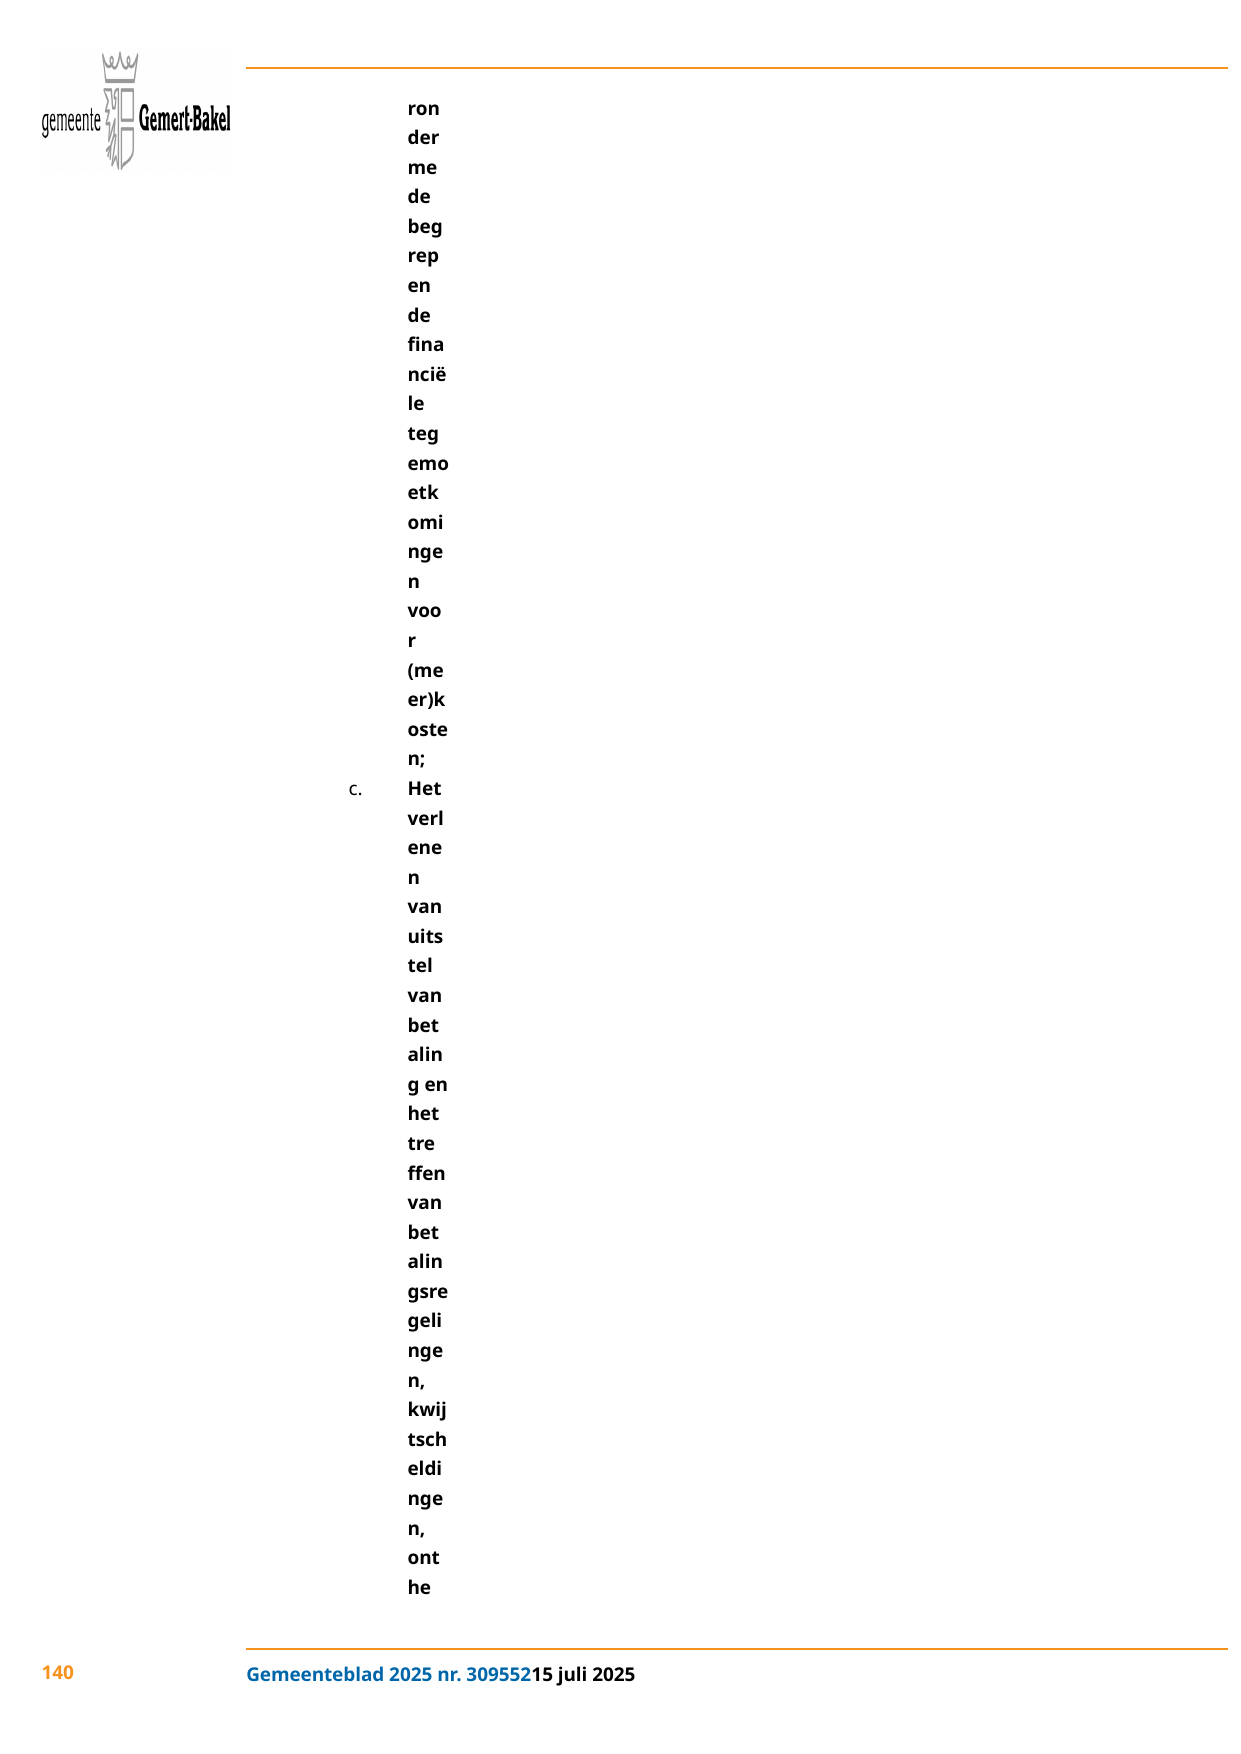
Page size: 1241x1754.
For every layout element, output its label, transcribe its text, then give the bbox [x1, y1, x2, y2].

table_cell [850, 95, 951, 1600]
table_cell ronder mede begrepen de financiële tegemoetkomingen voor (meer)kosten; Het verlenen van uitstel van betaling en het treffen van betalingsregelingen, kwijtscheldingen, onthe [348, 95, 449, 1600]
table_cell [549, 95, 649, 1600]
table_cell [750, 95, 850, 1600]
table_cell [951, 95, 1051, 1600]
table_cell [248, 95, 348, 1600]
table_cell [650, 95, 750, 1600]
table_cell [449, 95, 549, 1600]
picture [41, 47, 231, 172]
table_cell [1051, 95, 1152, 1600]
